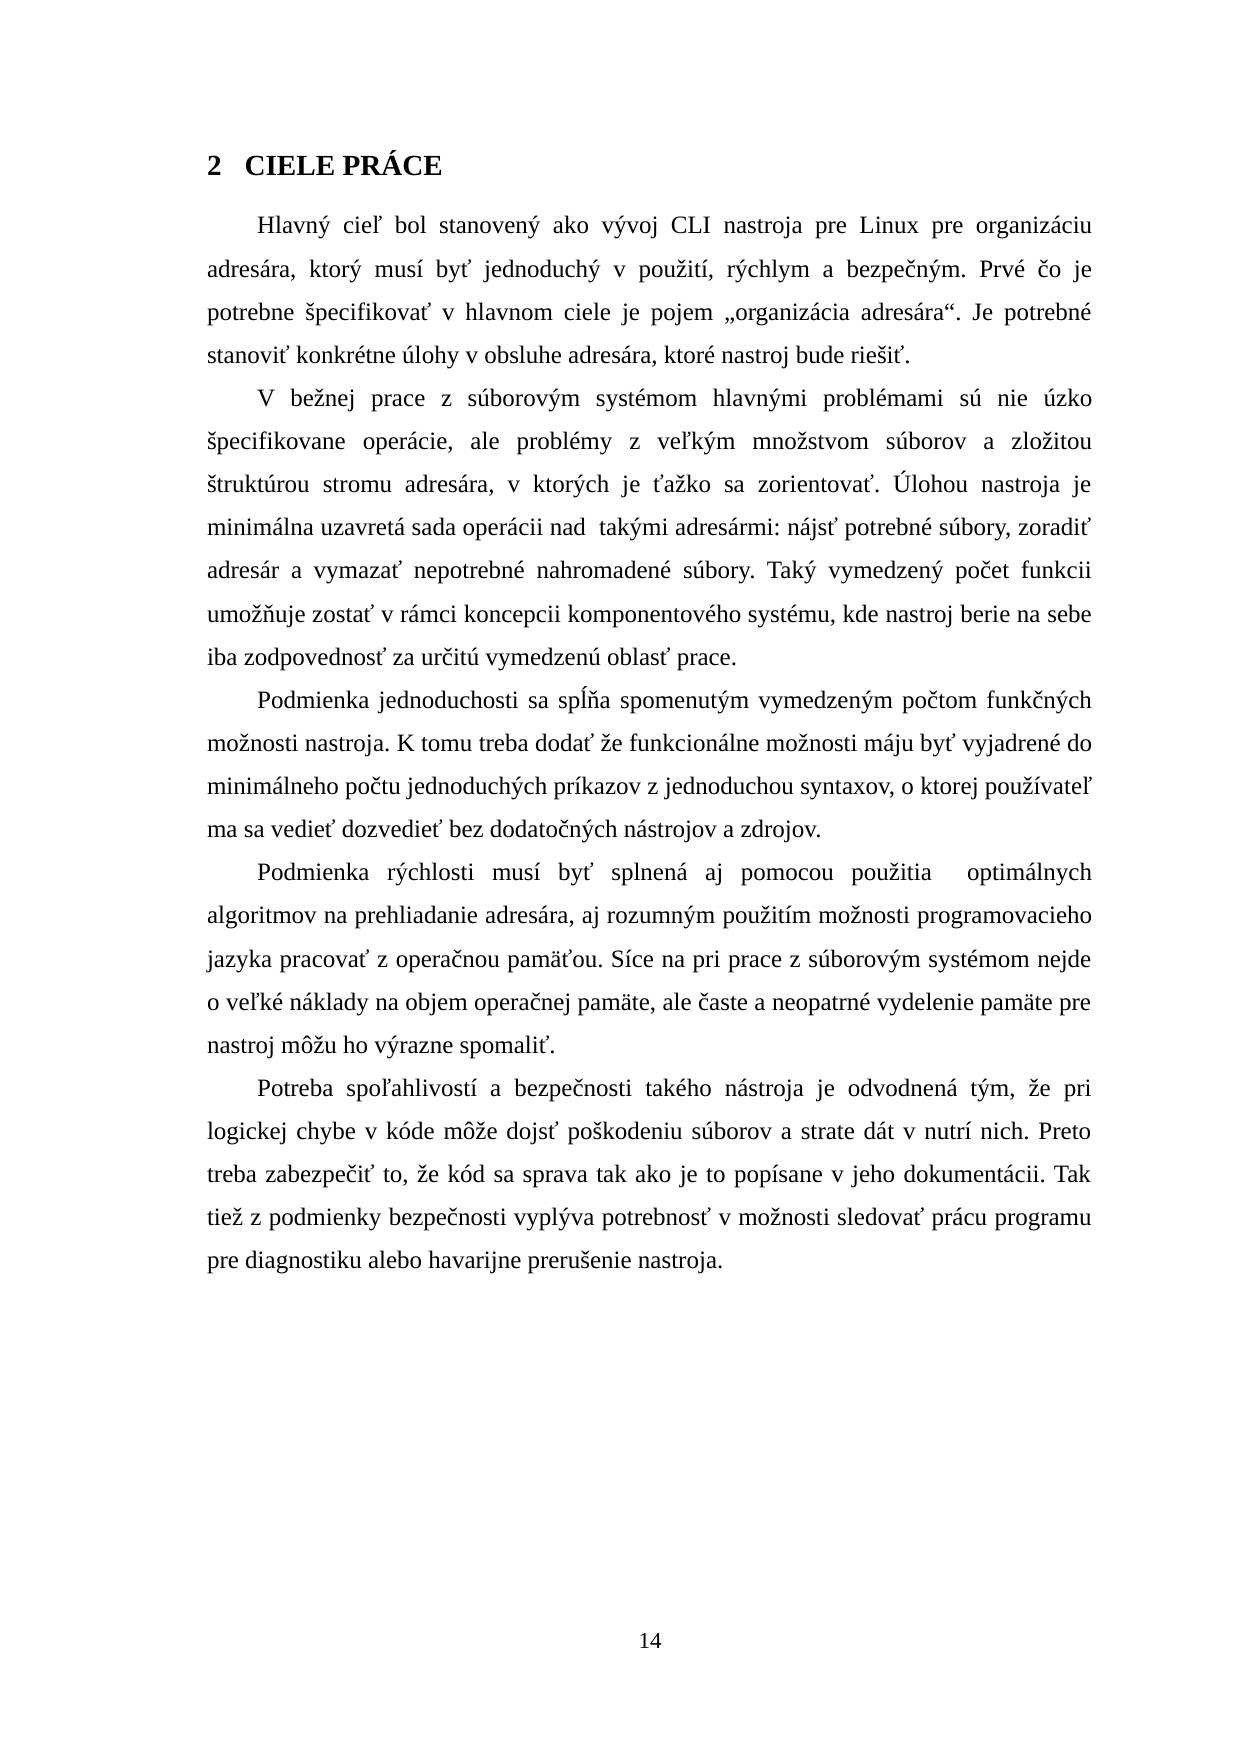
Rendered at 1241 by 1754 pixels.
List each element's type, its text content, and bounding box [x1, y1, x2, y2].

text Potreba spoľahlivostí a bezpečnosti takého nástroja je odvodnená tým, že pri logickej chybe v kóde môže dojsť poškodeniu súborov a strate dát v nutrí nich. Preto treba zabezpečiť to, že kód sa sprava tak ako je to popísane v jeho dokumentácii. Tak tiež z podmienky bezpečnosti vyplýva potrebnosť v možnosti sledovať prácu programu pre diagnostiku alebo havarijne prerušenie nastroja. [207, 1073, 1092, 1274]
text Hlavný cieľ bol stanovený ako vývoj CLI nastroja pre Linux pre organizáciu adresára, ktorý musí byť jednoduchý v použití, rýchlym a bezpečným. Prvé čo je potrebne špecifikovať v hlavnom ciele je pojem „organizácia adresára“. Je potrebné stanoviť konkrétne úlohy v obsluhe adresára, ktoré nastroj bude riešiť. [207, 211, 1092, 369]
text V bežnej prace z súborovým systémom hlavnými problémami sú nie úzko špecifikovane operácie, ale problémy z veľkým množstvom súborov a zložitou štruktúrou stromu adresára, v ktorých je ťažko sa zorientovať. Úlohou nastroja je minimálna uzavretá sada operácii nad takými adresármi: nájsť potrebné súbory, zoradiť adresár a vymazať nepotrebné nahromadené súbory. Taký vymedzený počet funkcii umožňuje zostať v rámci koncepcii komponentového systému, kde nastroj berie na sebe iba zodpovednosť za určitú vymedzenú oblasť prace. [207, 383, 1092, 671]
subtitle Ciele práce [207, 148, 1092, 181]
text Podmienka jednoduchosti sa spĺňa spomenutým vymedzeným počtom funkčných možnosti nastroja. K tomu treba dodať že funkcionálne možnosti máju byť vyjadrené do minimálneho počtu jednoduchých príkazov z jednoduchou syntaxov, o ktorej používateľ ma sa vedieť dozvedieť bez dodatočných nástrojov a zdrojov. [207, 685, 1092, 843]
text Podmienka rýchlosti musí byť splnená aj pomocou použitia optimálnych algoritmov na prehliadanie adresára, aj rozumným použitím možnosti programovacieho jazyka pracovať z operačnou pamäťou. Síce na pri prace z súborovým systémom nejde o veľké náklady na objem operačnej pamäte, ale časte a neopatrné vydelenie pamäte pre nastroj môžu ho výrazne spomaliť. [207, 857, 1092, 1059]
